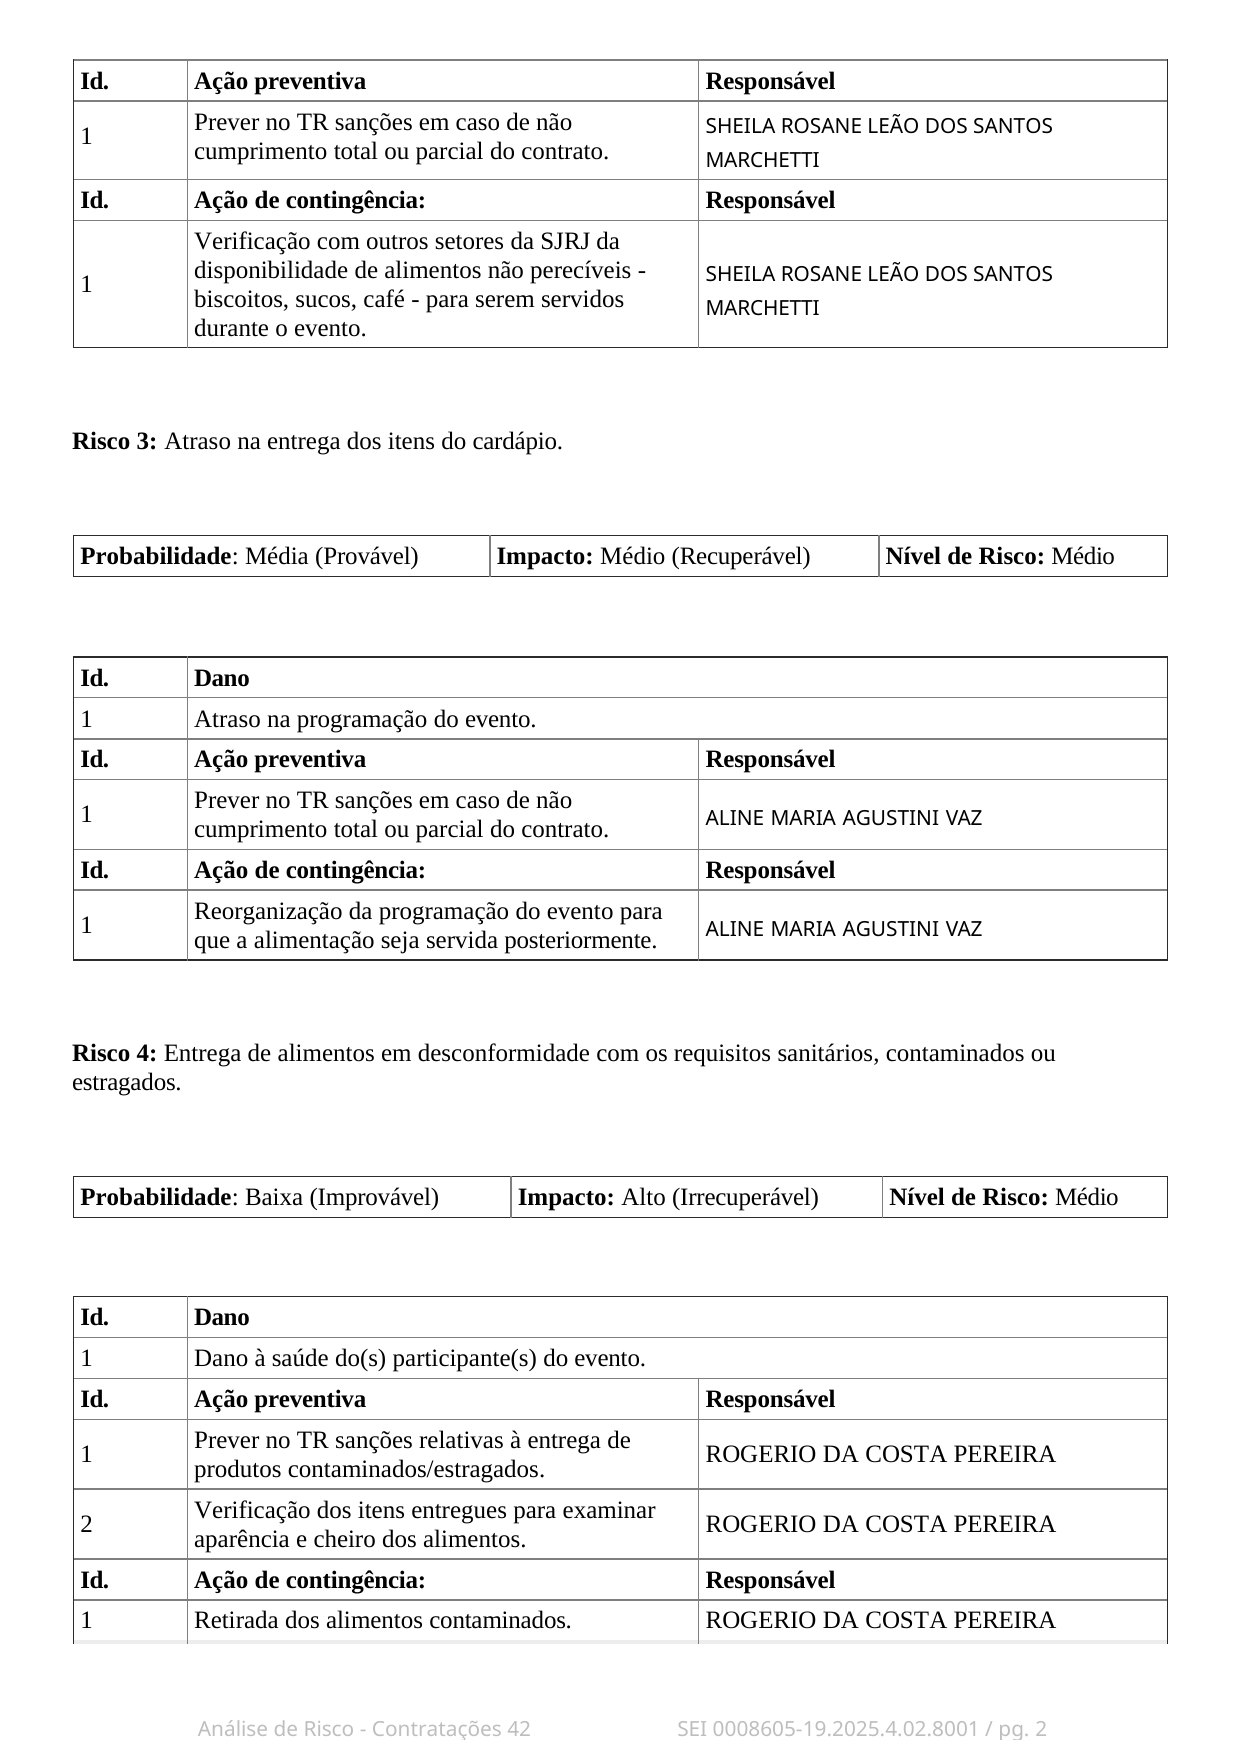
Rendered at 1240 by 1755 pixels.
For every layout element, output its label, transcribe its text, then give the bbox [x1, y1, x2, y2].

table_cell Id. [74, 1379, 187, 1418]
table_header Impacto: Alto (Irrecuperável) [512, 1177, 882, 1217]
table_cell Reorganização da programação do evento para que a alimentação seja servida posteriormente. [188, 891, 698, 959]
table_cell 1 [74, 1601, 187, 1639]
table_cell 2 [74, 1490, 187, 1558]
table_cell ALINE MARIA AGUSTINI VAZ [699, 780, 1167, 848]
table_cell ROGERIO DA COSTA PEREIRA [699, 1601, 1167, 1639]
table_cell ROGERIO DA COSTA PEREIRA [699, 1420, 1167, 1488]
table_cell 1 [74, 102, 187, 179]
table_cell Responsável [699, 1560, 1167, 1599]
table_cell Ação preventiva [188, 740, 698, 779]
table_header Impacto: Médio (Recuperável) [491, 536, 878, 576]
table_cell SHEILA ROSANE LEÃO DOS SANTOS MARCHETTI [699, 102, 1167, 179]
table_cell Prever no TR sanções em caso de não cumprimento total ou parcial do contrato. [188, 102, 698, 179]
table_cell Atraso na programação do evento. [188, 698, 1167, 738]
table_header Responsável [699, 61, 1167, 100]
table_header Nível de Risco: Médio [880, 536, 1167, 576]
table_cell Responsável [699, 740, 1167, 779]
table_cell SHEILA ROSANE LEÃO DOS SANTOS MARCHETTI [699, 221, 1167, 347]
table_cell Responsável [699, 180, 1167, 219]
table_cell Prever no TR sanções em caso de não cumprimento total ou parcial do contrato. [188, 780, 698, 848]
table_cell Ação de contingência: [188, 850, 698, 889]
table_header Id. [74, 658, 187, 697]
table_cell 1 [74, 1420, 187, 1488]
table_cell Ação de contingência: [188, 180, 698, 219]
table_cell Id. [74, 1560, 187, 1599]
text Risco 3: Atraso na entrega dos itens do cardápio. [72, 426, 1181, 455]
table_header Probabilidade: Média (Provável) [74, 536, 489, 576]
table_header Id. [74, 61, 187, 100]
table_cell Retirada dos alimentos contaminados. [188, 1601, 698, 1639]
table_cell Id. [74, 740, 187, 779]
table_cell Verificação com outros setores da SJRJ da disponibilidade de alimentos não perecíveis - biscoitos, sucos, café - para serem servidos durante o evento. [188, 221, 698, 347]
table_cell Ação de contingência: [188, 1560, 698, 1599]
table_cell Dano à saúde do(s) participante(s) do evento. [188, 1338, 1167, 1378]
table_header Id. [74, 1297, 187, 1337]
table_header Probabilidade: Baixa (Improvável) [74, 1177, 510, 1217]
table_cell ROGERIO DA COSTA PEREIRA [699, 1490, 1167, 1558]
table_cell 1 [74, 891, 187, 959]
table_header Dano [188, 1297, 1167, 1337]
table_header Ação preventiva [188, 61, 698, 100]
table_cell Id. [74, 850, 187, 889]
table_cell Responsável [699, 850, 1167, 889]
table_header Nível de Risco: Médio [883, 1177, 1167, 1217]
table_cell Id. [74, 180, 187, 219]
table_cell ALINE MARIA AGUSTINI VAZ [699, 891, 1167, 959]
table_cell 1 [74, 780, 187, 848]
table_header Dano [188, 658, 1167, 697]
table_cell Ação preventiva [188, 1379, 698, 1418]
table_cell 1 [74, 698, 187, 738]
table_cell Responsável [699, 1379, 1167, 1418]
table_cell 1 [74, 1338, 187, 1378]
table_cell Verificação dos itens entregues para examinar aparência e cheiro dos alimentos. [188, 1490, 698, 1558]
text Risco 4: Entrega de alimentos em desconformidade com os requisitos sanitários, contaminados ou estragados. [72, 1038, 1102, 1096]
table_cell Prever no TR sanções relativas à entrega de produtos contaminados/estragados. [188, 1420, 698, 1488]
table_cell 1 [74, 221, 187, 347]
